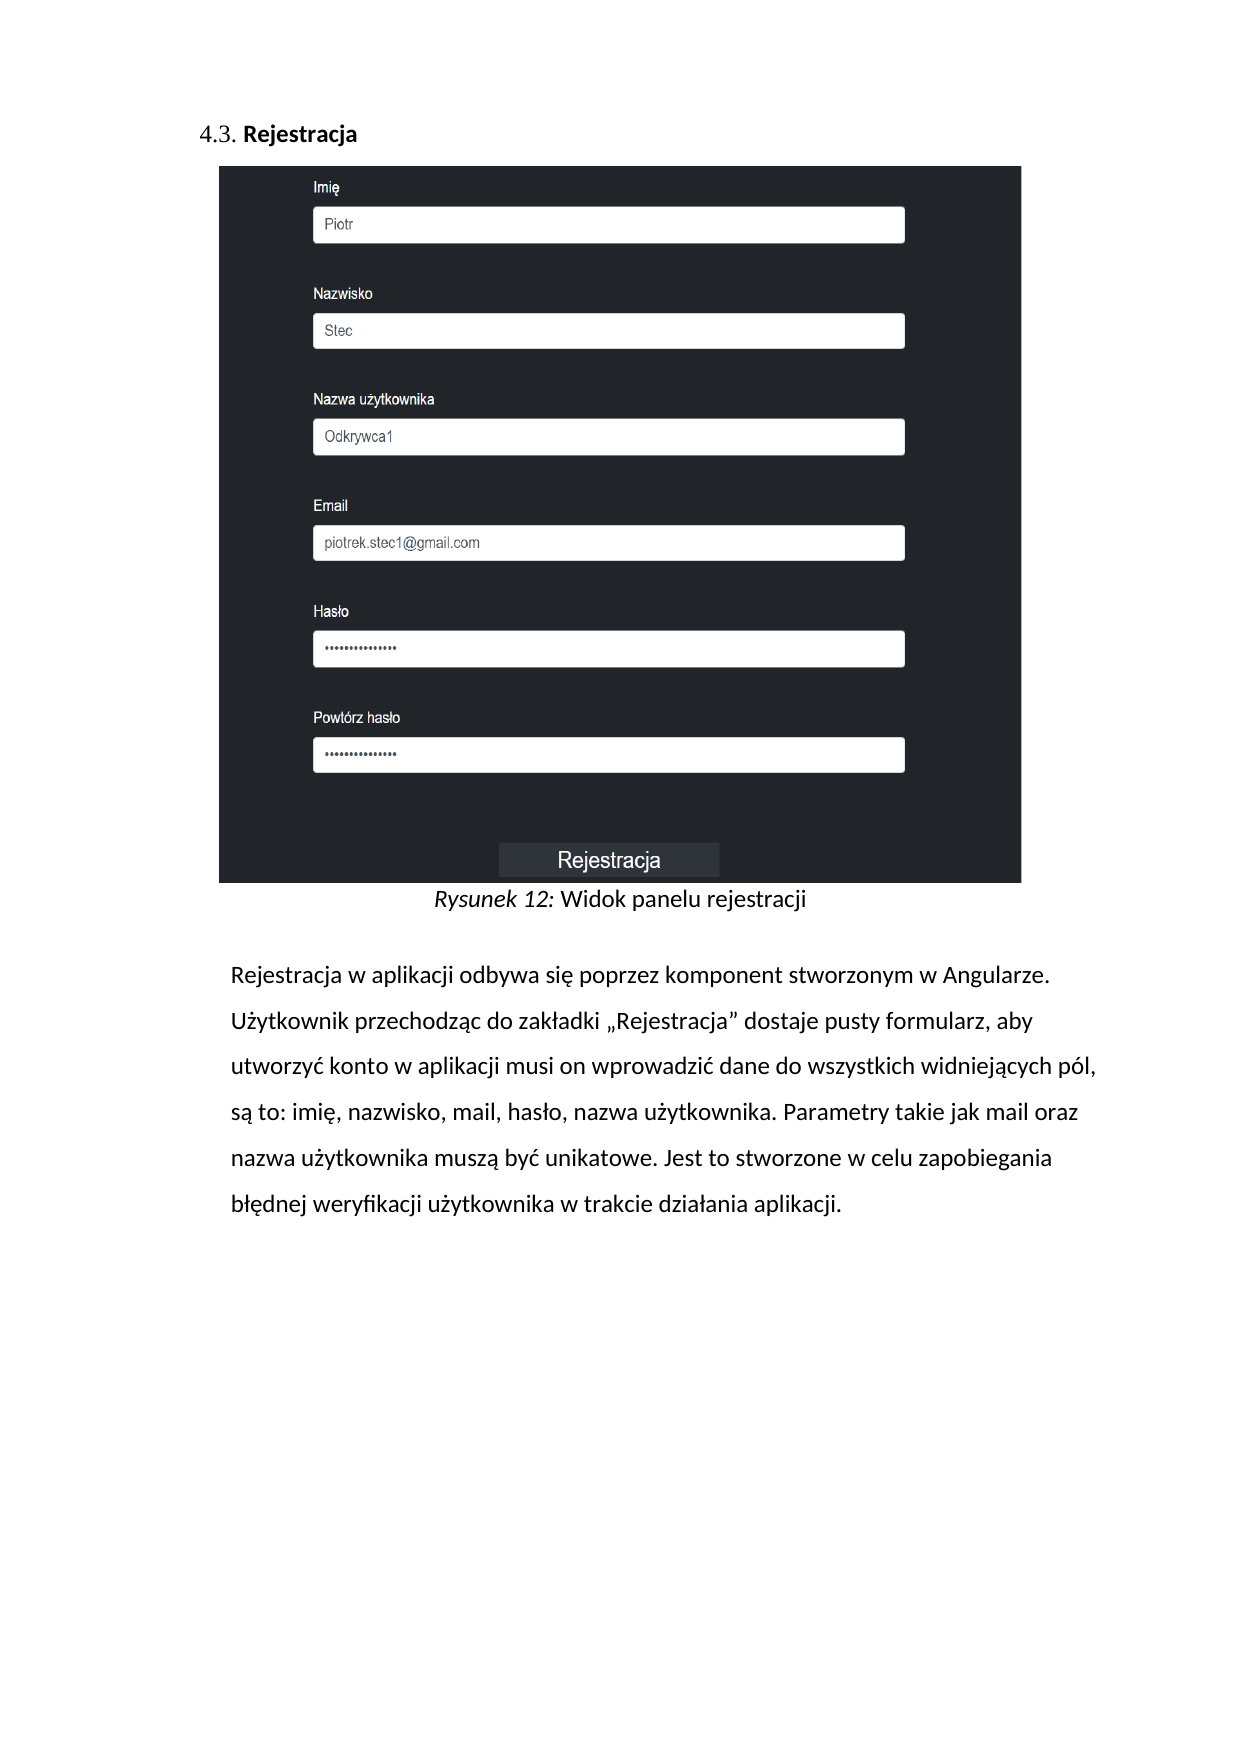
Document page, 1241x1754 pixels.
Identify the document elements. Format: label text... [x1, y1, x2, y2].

list Rysunek 12: Widok panelu rejestracji [219, 883, 1021, 913]
list Rejestracja Rejestracja w aplikacji odbywa się poprzez komponent stworzonym w Angularze. Użytkownik przechodząc do zakładki „Rejestracja” dostaje pusty formularz, aby utworzyć konto w aplikacji musi on wprowadzić dane do wszystkich widniejących pól, są to: imię, nazwisko, mail, hasło, nazwa użytkownika. Parametry takie jak mail oraz nazwa użytkownika muszą być unikatowe. Jest to stworzone w celu zapobiegania błędnej weryfikacji użytkownika w trakcie działania aplikacji. [193, 118, 1122, 1218]
picture [219, 166, 1022, 883]
